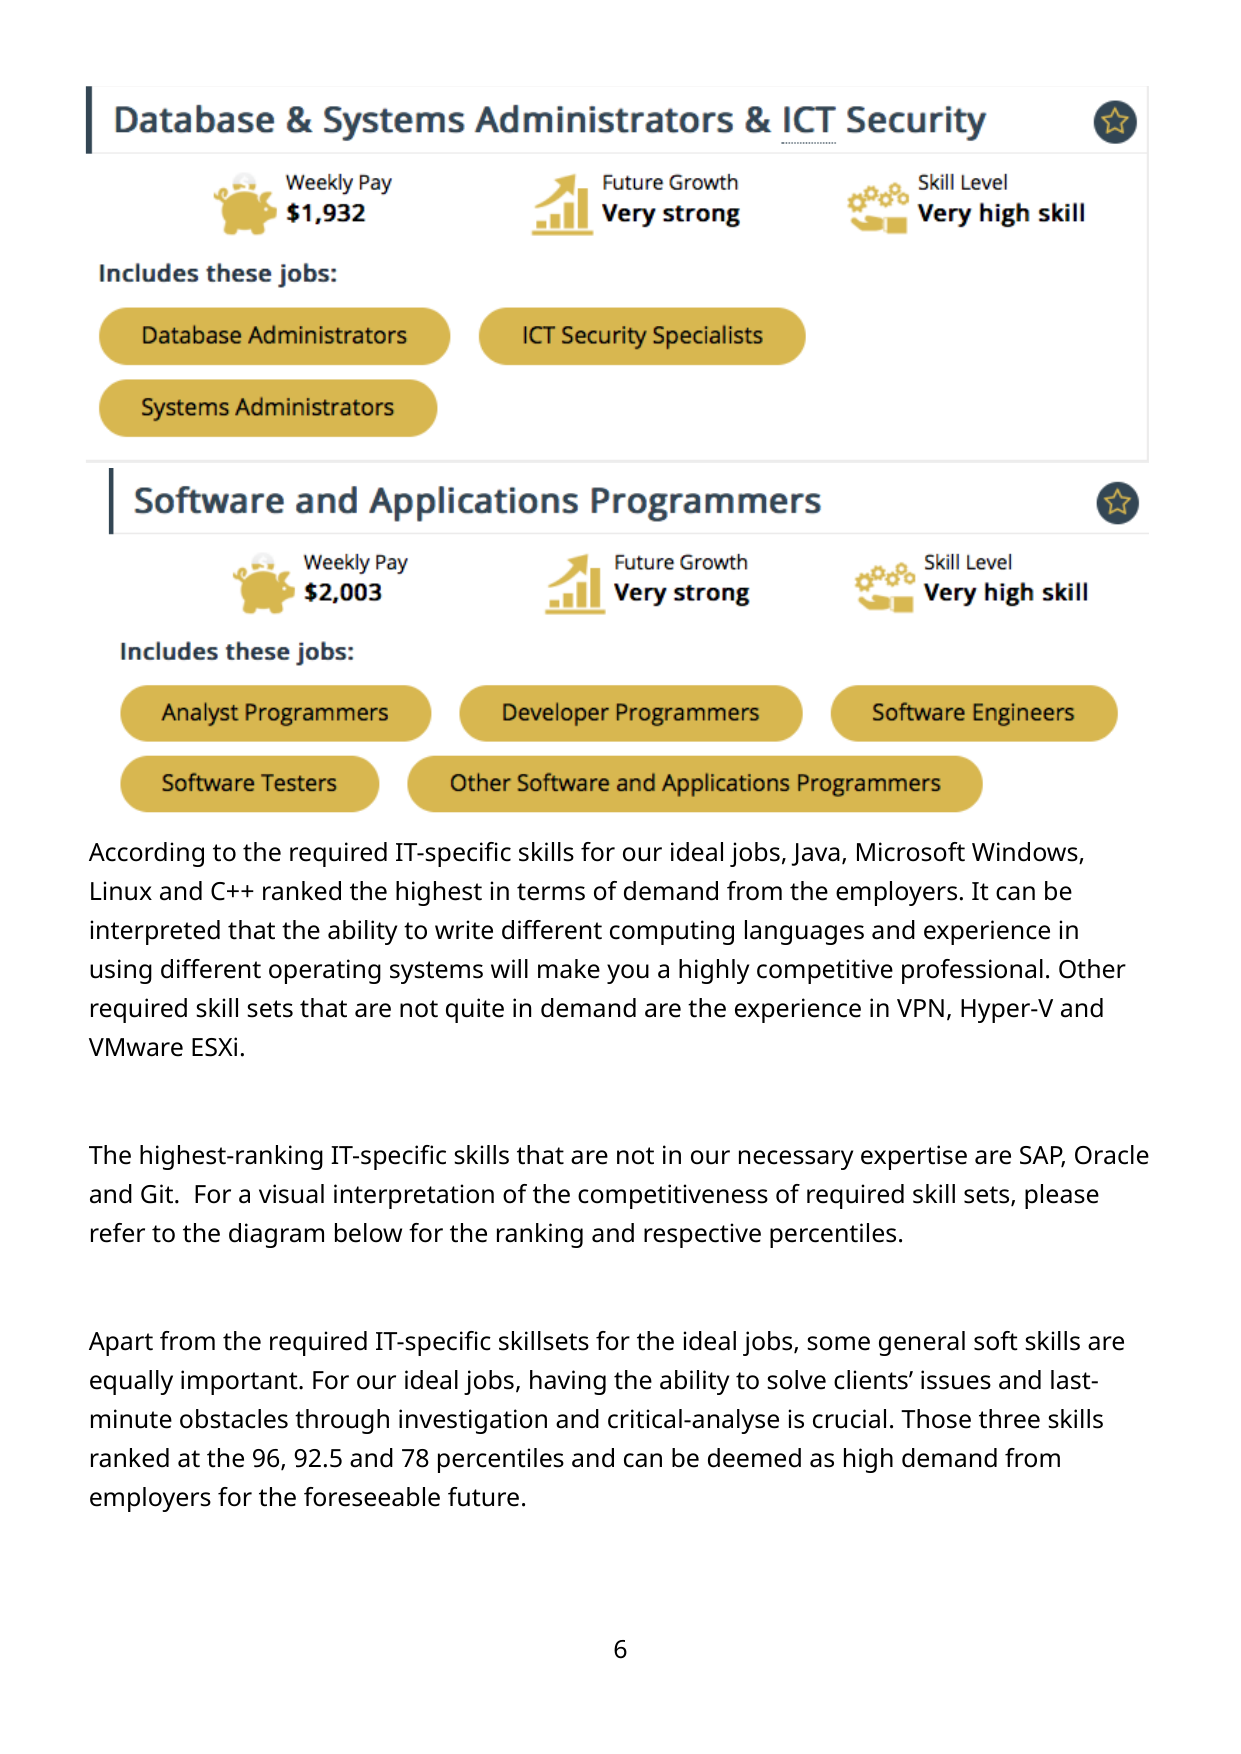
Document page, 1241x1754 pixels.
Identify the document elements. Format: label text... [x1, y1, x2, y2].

picture [108, 468, 1149, 835]
text According to the required IT-specific skills for our ideal jobs, Java, Microsoft Windows, Linux and C++ ranked the highest in terms of demand from the employers. It can be interpreted that the ability to write different computing languages and experience in using different operating systems will make you a highly competitive professional. Other required skill sets that are not quite in demand are the experience in VPN, Hyper-V and VMware ESXi. [88, 88, 1152, 1064]
picture [85, 86, 1149, 463]
text Apart from the required IT-specific skillsets for the ideal jobs, some general soft skills are equally important. For our ideal jobs, having the ability to solve clients’ issues and last-minute obstacles through investigation and critical-analyse is crucial. Those three skills ranked at the 96, 92.5 and 78 percentiles and can be deemed as high demand from employers for the foreseeable future. [88, 1323, 1152, 1514]
text The highest-ranking IT-specific skills that are not in our necessary expertise are SAP, Oracle and Git. For a visual interpretation of the competitiveness of required skill sets, please refer to the diagram below for the ranking and respective percentiles. [88, 1138, 1152, 1250]
